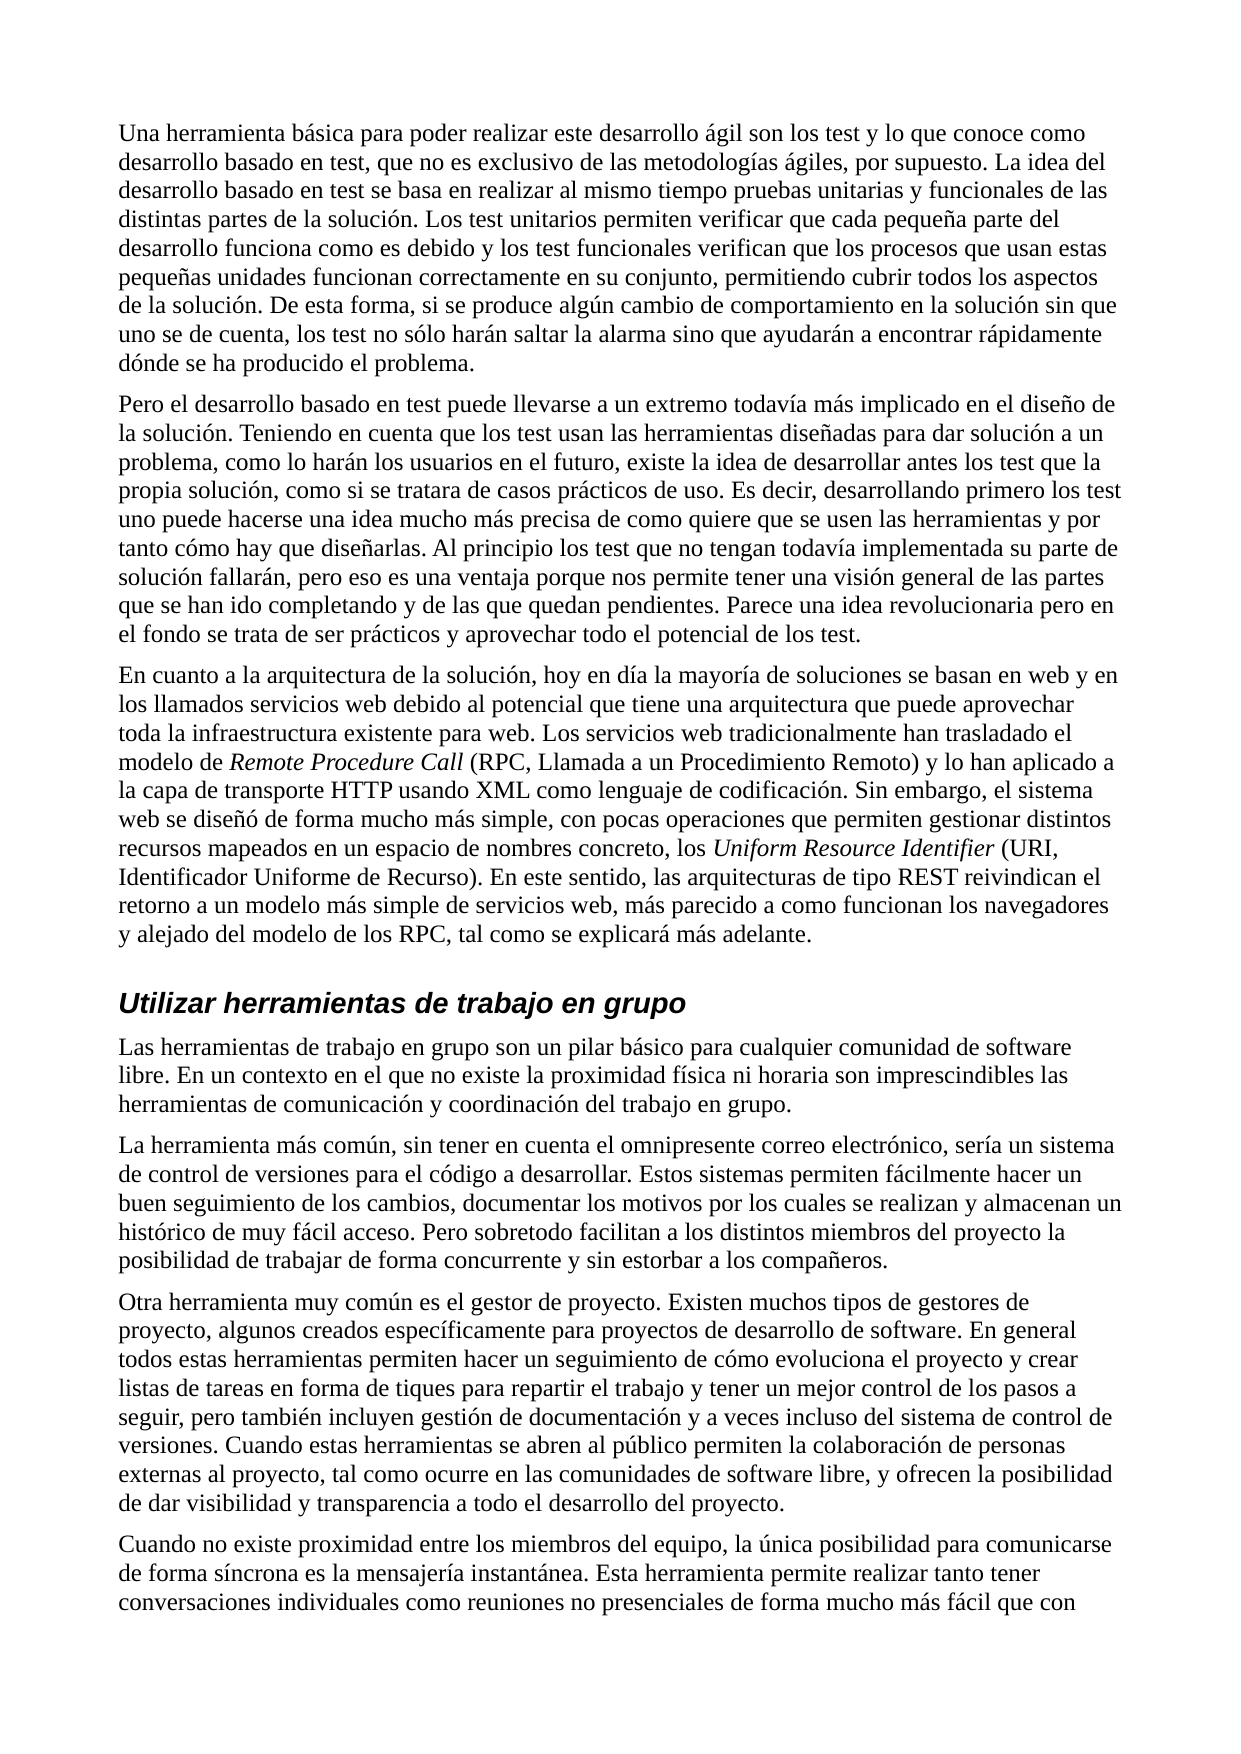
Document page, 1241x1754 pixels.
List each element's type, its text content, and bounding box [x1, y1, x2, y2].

text Pero el desarrollo basado en test puede llevarse a un extremo todavía más implicado en el diseño de la solución. Teniendo en cuenta que los test usan las herramientas diseñadas para dar solución a un problema, como lo harán los usuarios en el futuro, existe la idea de desarrollar antes los test que la propia solución, como si se tratara de casos prácticos de uso. Es decir, desarrollando primero los test uno puede hacerse una idea mucho más precisa de como quiere que se usen las herramientas y por tanto cómo hay que diseñarlas. Al principio los test que no tengan todavía implementada su parte de solución fallarán, pero eso es una ventaja porque nos permite tener una visión general de las partes que se han ido completando y de las que quedan pendientes. Parece una idea revolucionaria pero en el fondo se trata de ser prácticos y aprovechar todo el potencial de los test. [118, 389, 1122, 648]
subtitle Utilizar herramientas de trabajo en grupo [118, 986, 1122, 1019]
text Cuando no existe proximidad entre los miembros del equipo, la única posibilidad para comunicarse de forma síncrona es la mensajería instantánea. Esta herramienta permite realizar tanto tener conversaciones individuales como reuniones no presenciales de forma mucho más fácil que con [118, 1529, 1122, 1615]
text La herramienta más común, sin tener en cuenta el omnipresente correo electrónico, sería un sistema de control de versiones para el código a desarrollar. Estos sistemas permiten fácilmente hacer un buen seguimiento de los cambios, documentar los motivos por los cuales se realizan y almacenan un histórico de muy fácil acceso. Pero sobretodo facilitan a los distintos miembros del proyecto la posibilidad de trabajar de forma concurrente y sin estorbar a los compañeros. [118, 1130, 1122, 1274]
text En cuanto a la arquitectura de la solución, hoy en día la mayoría de soluciones se basan en web y en los llamados servicios web debido al potencial que tiene una arquitectura que puede aprovechar toda la infraestructura existente para web. Los servicios web tradicionalmente han trasladado el modelo de Remote Procedure Call (RPC, Llamada a un Procedimiento Remoto) y lo han aplicado a la capa de transporte HTTP usando XML como lenguaje de codificación. Sin embargo, el sistema web se diseñó de forma mucho más simple, con pocas operaciones que permiten gestionar distintos recursos mapeados en un espacio de nombres concreto, los Uniform Resource Identifier (URI, Identificador Uniforme de Recurso). En este sentido, las arquitecturas de tipo REST reivindican el retorno a un modelo más simple de servicios web, más parecido a como funcionan los navegadores y alejado del modelo de los RPC, tal como se explicará más adelante. [118, 661, 1122, 948]
text Las herramientas de trabajo en grupo son un pilar básico para cualquier comunidad de software libre. En un contexto en el que no existe la proximidad física ni horaria son imprescindibles las herramientas de comunicación y coordinación del trabajo en grupo. [118, 1032, 1122, 1118]
text Una herramienta básica para poder realizar este desarrollo ágil son los test y lo que conoce como desarrollo basado en test, que no es exclusivo de las metodologías ágiles, por supuesto. La idea del desarrollo basado en test se basa en realizar al mismo tiempo pruebas unitarias y funcionales de las distintas partes de la solución. Los test unitarios permiten verificar que cada pequeña parte del desarrollo funciona como es debido y los test funcionales verifican que los procesos que usan estas pequeñas unidades funcionan correctamente en su conjunto, permitiendo cubrir todos los aspectos de la solución. De esta forma, si se produce algún cambio de comportamiento en la solución sin que uno se de cuenta, los test no sólo harán saltar la alarma sino que ayudarán a encontrar rápidamente dónde se ha producido el problema. [118, 118, 1122, 377]
text Otra herramienta muy común es el gestor de proyecto. Existen muchos tipos de gestores de proyecto, algunos creados específicamente para proyectos de desarrollo de software. En general todos estas herramientas permiten hacer un seguimiento de cómo evoluciona el proyecto y crear listas de tareas en forma de tiques para repartir el trabajo y tener un mejor control de los pasos a seguir, pero también incluyen gestión de documentación y a veces incluso del sistema de control de versiones. Cuando estas herramientas se abren al público permiten la colaboración de personas externas al proyecto, tal como ocurre en las comunidades de software libre, y ofrecen la posibilidad de dar visibilidad y transparencia a todo el desarrollo del proyecto. [118, 1287, 1122, 1517]
